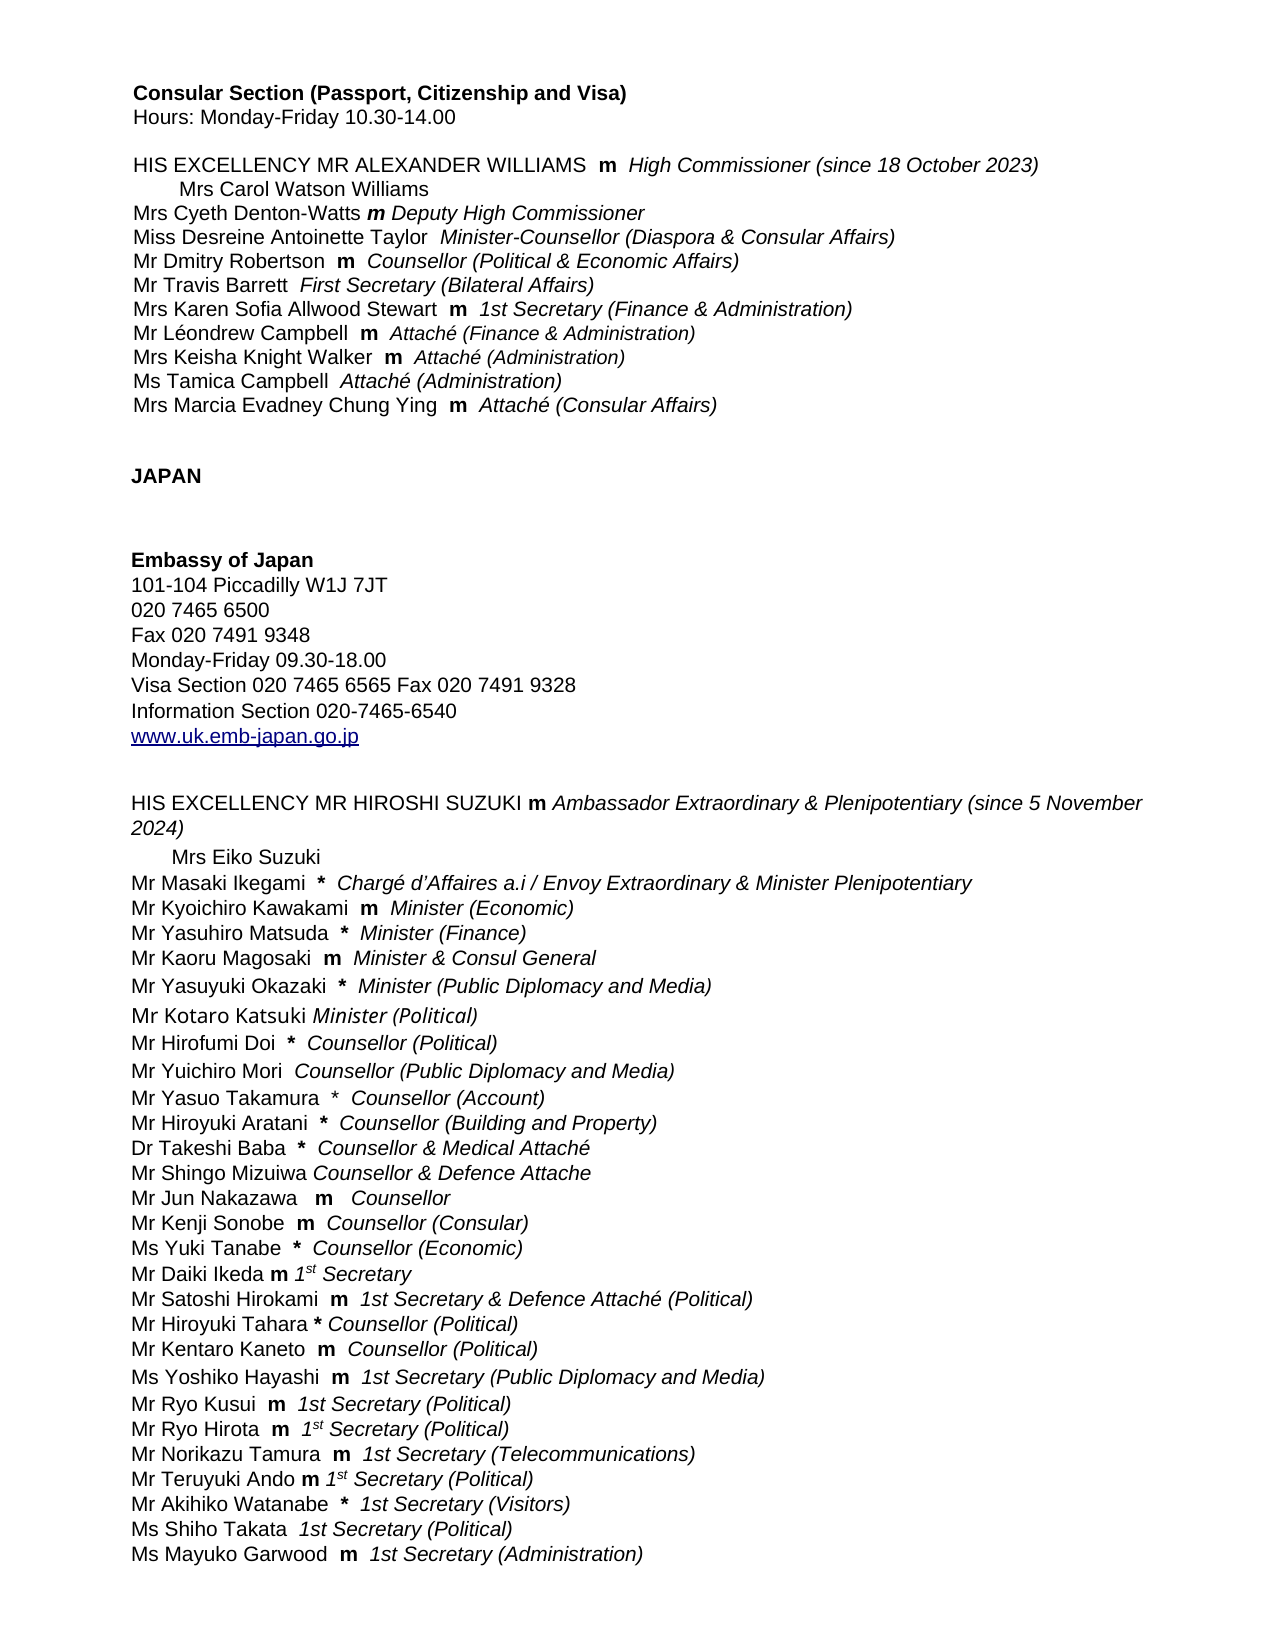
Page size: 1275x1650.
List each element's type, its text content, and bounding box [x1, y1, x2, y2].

text HIS EXCELLENCY MR ALEXANDER WILLIAMS m High Commissioner (since 18 October 2023) [133, 153, 1181, 177]
text Mr Teruyuki Ando m 1st Secretary (Political) [131, 1467, 1183, 1491]
text Ms Yoshiko Hayashi m 1st Secretary (Public Diplomacy and Media) [131, 1362, 1183, 1390]
text Dr Takeshi Baba * Counsellor & Medical Attaché [131, 1136, 1183, 1160]
text Mr Hiroyuki Aratani * Counsellor (Building and Property) [131, 1111, 1183, 1135]
text Mr Travis Barrett First Secretary (Bilateral Affairs) [133, 273, 1181, 297]
text 020 7465 6500 [131, 598, 1183, 622]
text Mr Dmitry Robertson m Counsellor (Political & Economic Affairs) [133, 249, 1181, 273]
text www.uk.emb-japan.go.jp [131, 723, 1183, 747]
text Mr Satoshi Hirokami m 1st Secretary & Defence Attaché (Political) [131, 1286, 1183, 1310]
text Mr Kaoru Magosaki m Minister & Consul General [131, 946, 1183, 970]
text Fax 020 7491 9348 [131, 623, 1183, 647]
text Mr Norikazu Tamura m 1st Secretary (Telecommunications) [131, 1442, 1183, 1466]
text Miss Desreine Antoinette Taylor Minister-Counsellor (Diaspora & Consular Affairs) [133, 225, 1181, 249]
text Mr Léondrew Campbell m Attaché (Finance & Administration) [133, 321, 1181, 344]
text 101-104 Piccadilly W1J 7JT [131, 573, 1183, 597]
text Mr Yasuo Takamura * Counsellor (Account) [131, 1086, 1183, 1109]
text Mrs Keisha Knight Walker m Attaché (Administration) [133, 344, 1181, 368]
text Mr Hiroyuki Tahara * Counsellor (Political) [131, 1312, 1183, 1336]
subtitle Consular Section (Passport, Citizenship and Visa) [133, 81, 1181, 105]
text Hours: Monday-Friday 10.30-14.00 [133, 105, 1181, 129]
text Mrs Marcia Evadney Chung Ying m Attaché (Consular Affairs) [133, 392, 1181, 416]
text Ms Mayuko Garwood m 1st Secretary (Administration) [131, 1542, 1183, 1566]
text Information Section 020-7465-6540 [131, 698, 1183, 722]
text JAPAN [131, 464, 1183, 488]
text Monday-Friday 09.30-18.00 [131, 648, 1183, 672]
text Mr Kenji Sonobe m Counsellor (Consular) [131, 1211, 1183, 1235]
text Ms Tamica Campbell Attaché (Administration) [133, 368, 1181, 392]
text Mrs Eiko Suzuki [131, 841, 1183, 869]
text HIS EXCELLENCY MR HIROSHI SUZUKI m Ambassador Extraordinary & Plenipotentiary (since 5 November 2024) [131, 790, 1183, 839]
text Mr Daiki Ikeda m 1st Secretary [131, 1261, 1183, 1285]
text Mr Hirofumi Doi * Counsellor (Political) [131, 1031, 1183, 1055]
text Mr Yuichiro Mori Counsellor (Public Diplomacy and Media) [131, 1056, 1183, 1084]
text Mr Yasuhiro Matsuda * Minister (Finance) [131, 921, 1183, 945]
text Ms Yuki Tanabe * Counsellor (Economic) [131, 1236, 1183, 1260]
text Mr Yasuyuki Okazaki * Minister (Public Diplomacy and Media) [131, 971, 1183, 999]
text Mr Jun Nakazawa m Counsellor [131, 1186, 1183, 1210]
text Mr Kotaro Katsuki Minister (Political) [131, 1001, 1183, 1029]
text Mrs Karen Sofia Allwood Stewart m 1st Secretary (Finance & Administration) [133, 297, 1181, 321]
text Mr Masaki Ikegami * Chargé d’Affaires a.i / Envoy Extraordinary & Minister Plenipotentiary [131, 871, 1183, 895]
text Mr Akihiko Watanabe * 1st Secretary (Visitors) [131, 1492, 1183, 1516]
text Mrs Carol Watson Williams [133, 177, 1181, 201]
text Mr Kyoichiro Kawakami m Minister (Economic) [131, 896, 1183, 920]
text Visa Section 020 7465 6565 Fax 020 7491 9328 [131, 673, 1183, 697]
text Mr Shingo Mizuiwa Counsellor & Defence Attache [131, 1161, 1183, 1185]
text Mr Ryo Kusui m 1st Secretary (Political) [131, 1392, 1183, 1416]
text Mr Ryo Hirota m 1st Secretary (Political) [131, 1417, 1183, 1441]
text Mrs Cyeth Denton-Watts m Deputy High Commissioner [133, 201, 1181, 225]
text Embassy of Japan [131, 548, 1183, 572]
text Mr Kentaro Kaneto m Counsellor (Political) [131, 1337, 1183, 1361]
text Ms Shiho Takata 1st Secretary (Political) [131, 1517, 1183, 1541]
